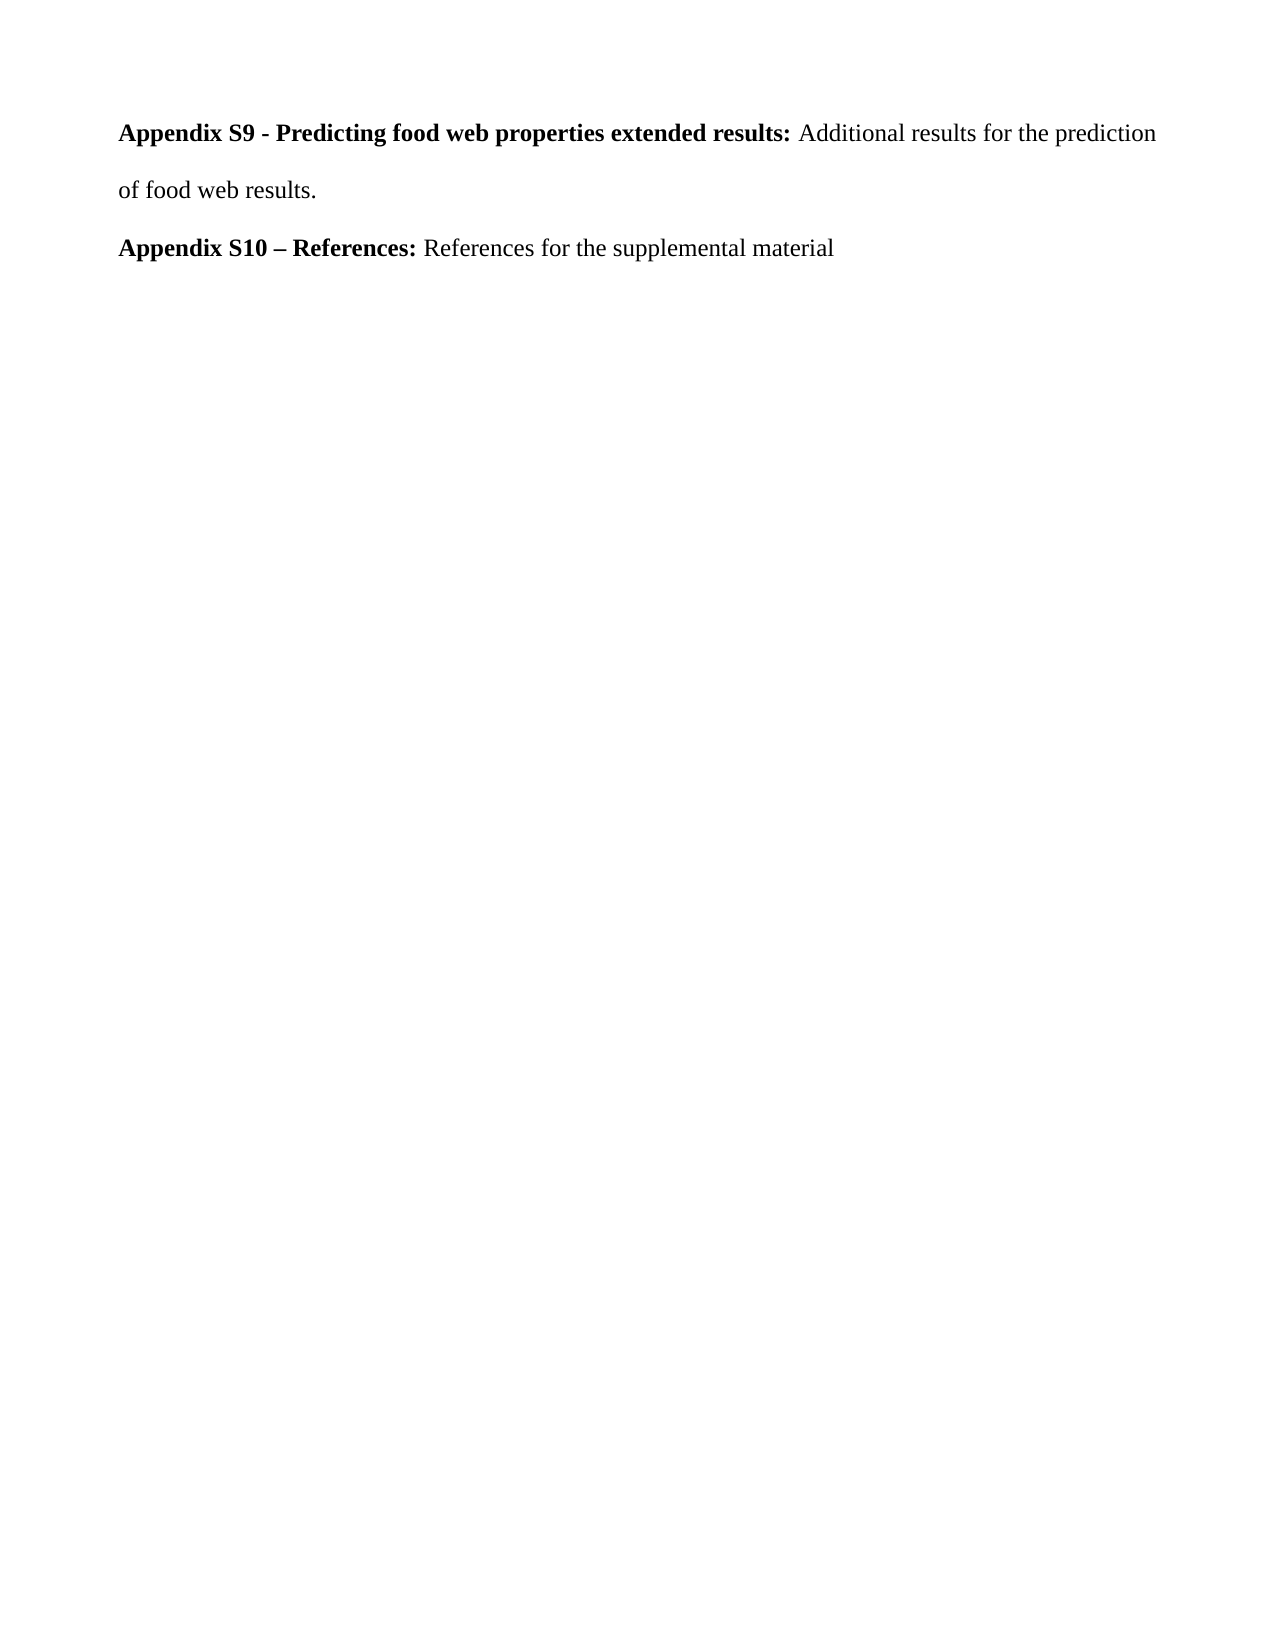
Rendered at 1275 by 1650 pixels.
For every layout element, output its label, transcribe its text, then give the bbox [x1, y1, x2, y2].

text Appendix S9 - Predicting food web properties extended results: Additional results for the prediction of food web results. [118, 118, 1157, 204]
text Appendix S10 – References: References for the supplemental material [118, 233, 1157, 262]
